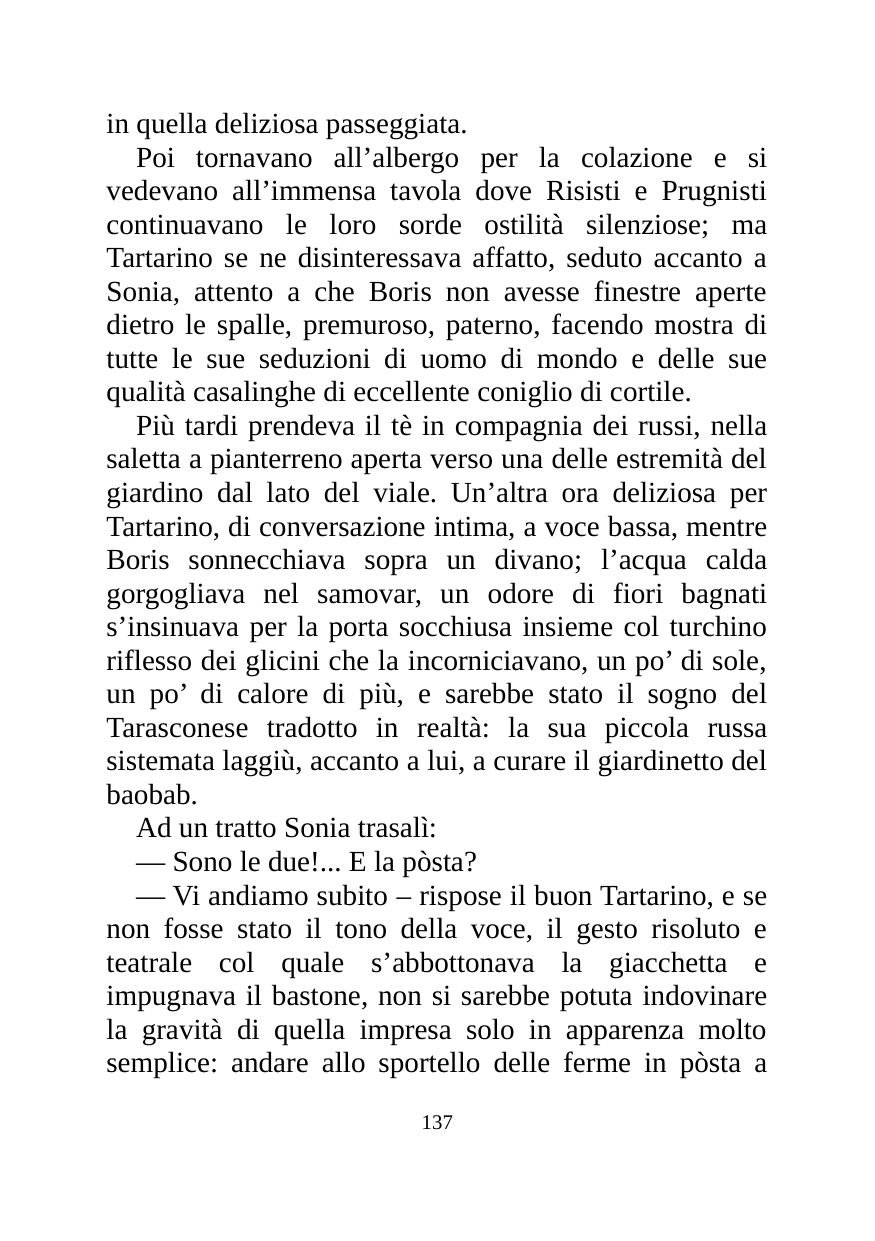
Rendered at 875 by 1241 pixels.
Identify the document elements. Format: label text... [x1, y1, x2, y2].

text Ad un tratto Sonia trasalì: [106, 811, 768, 844]
text — Sono le due!... E la pòsta? [106, 844, 768, 878]
text Più tardi prendeva il tè in compagnia dei russi, nella saletta a pianterreno aperta verso una delle estremità del giardino dal lato del viale. Un’altra ora deliziosa per Tartarino, di conversazione intima, a voce bassa, mentre Boris sonnecchiava sopra un divano; l’acqua calda gorgogliava nel samovar, un odore di fiori bagnati s’insinuava per la porta socchiusa insieme col turchino riflesso dei glicini che la incorniciavano, un po’ di sole, un po’ di calore di più, e sarebbe stato il sogno del Tarasconese tradotto in realtà: la sua piccola russa sistemata laggiù, accanto a lui, a curare il giardinetto del baobab. [106, 408, 768, 811]
text in quella deliziosa passeggiata. [106, 106, 768, 140]
text — Vi andiamo subito – rispose il buon Tartarino, e se non fosse stato il tono della voce, il gesto risoluto e teatrale col quale s’abbottonava la giacchetta e impugnava il bastone, non si sarebbe potuta indovinare la gravità di quella impresa solo in apparenza molto semplice: andare allo sportello delle ferme in pòsta a [106, 878, 768, 1079]
text Poi tornavano all’albergo per la colazione e si vedevano all’immensa tavola dove Risisti e Prugnisti continuavano le loro sorde ostilità silenziose; ma Tartarino se ne disinteressava affatto, seduto accanto a Sonia, attento a che Boris non avesse finestre aperte dietro le spalle, premuroso, paterno, facendo mostra di tutte le sue seduzioni di uomo di mondo e delle sue qualità casalinghe di eccellente coniglio di cortile. [106, 140, 768, 408]
